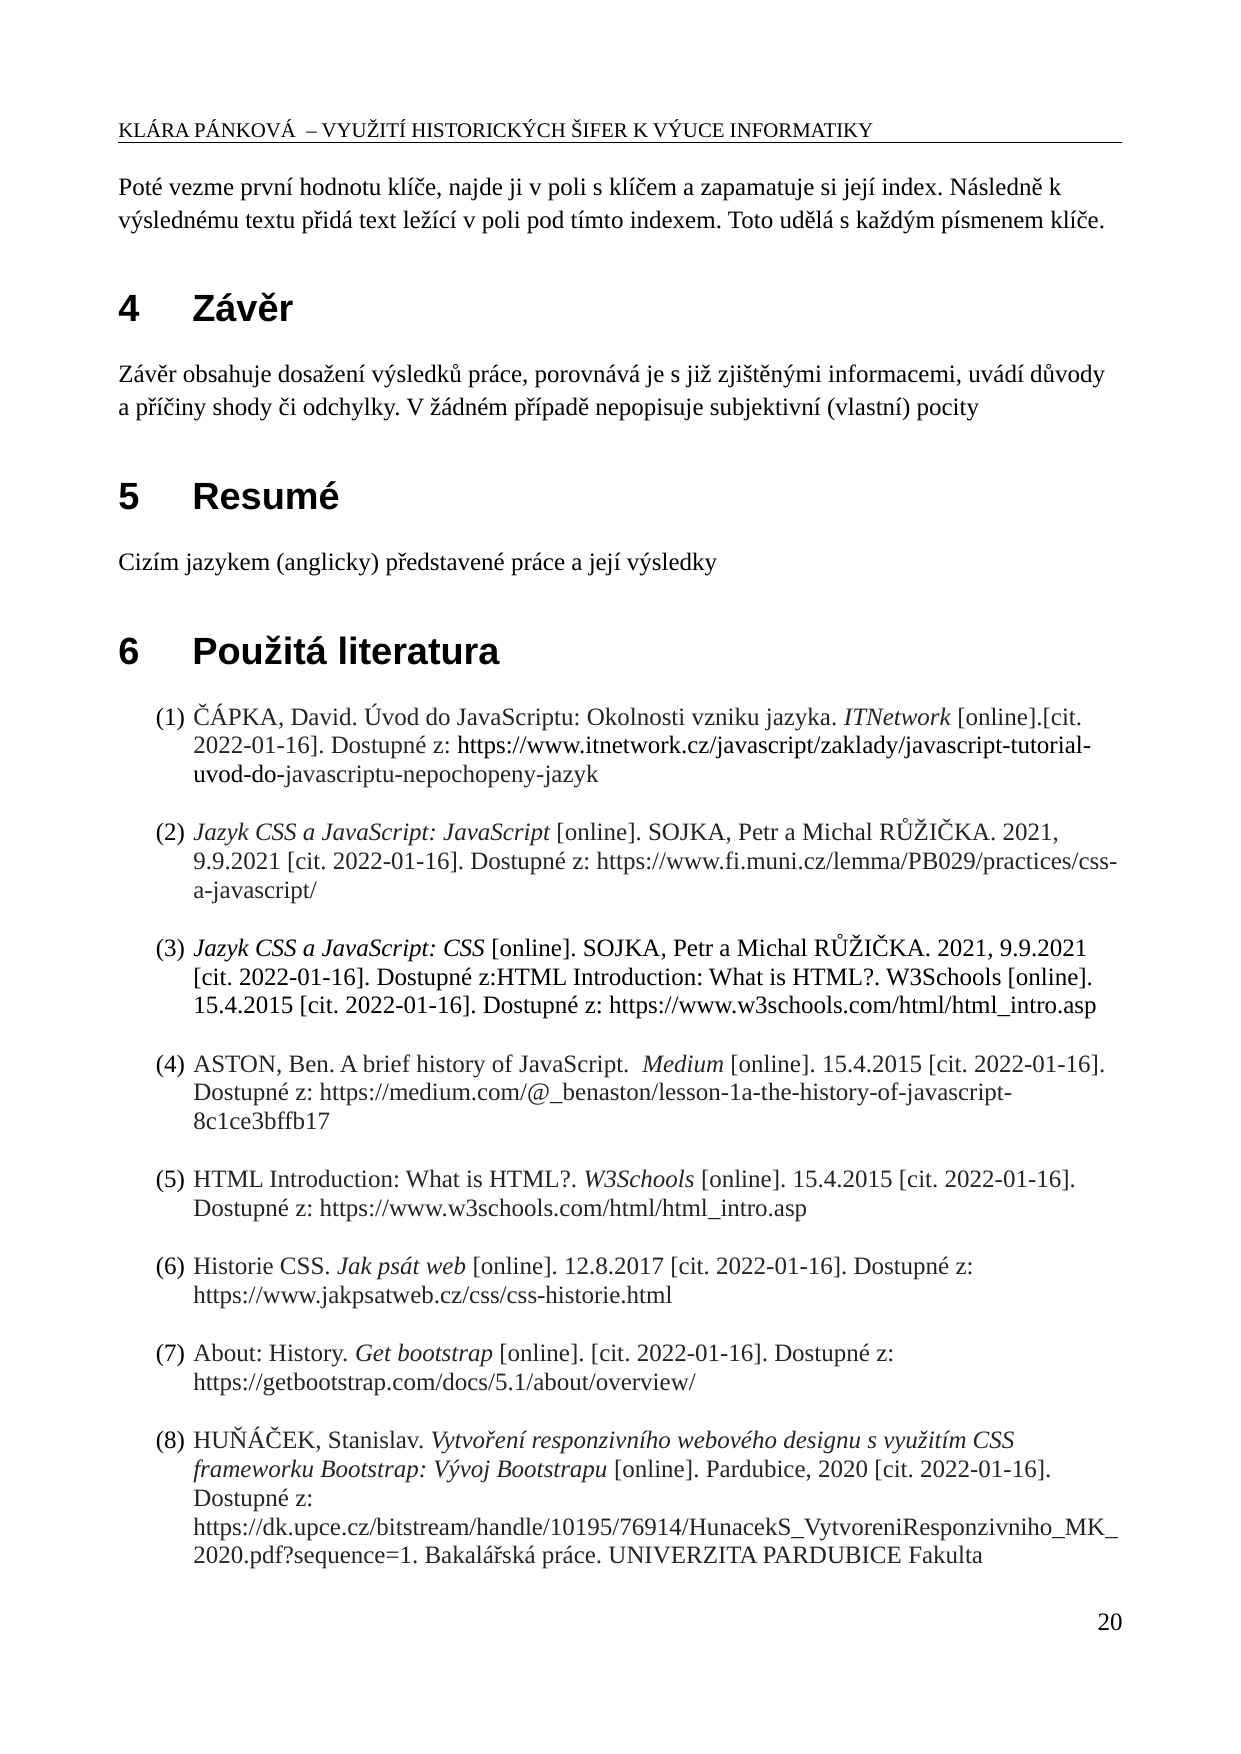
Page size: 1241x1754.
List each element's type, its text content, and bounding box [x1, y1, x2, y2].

text Závěr obsahuje dosažení výsledků práce, porovnává je s již zjištěnými informacemi, uvádí důvody a příčiny shody či odchylky. V žádném případě nepopisuje subjektivní (vlastní) pocity [118, 359, 1122, 421]
text Poté vezme první hodnotu klíče, najde ji v poli s klíčem a zapamatuje si její index. Následně k výslednému textu přidá text ležící v poli pod tímto indexem. Toto udělá s každým písmenem klíče. [118, 172, 1122, 233]
list HTML Introduction: What is HTML?. W3Schools [online]. 15.4.2015 [cit. 2022-01-16]. Dostupné z: https://www.w3schools.com/html/html_intro.asp [156, 1164, 1122, 1222]
subtitle Resumé [118, 474, 1122, 517]
list Jazyk CSS a JavaScript: JavaScript [online]. SOJKA, Petr a Michal RŮŽIČKA. 2021, 9.9.2021 [cit. 2022-01-16]. Dostupné z: https://www.fi.muni.cz/lemma/PB029/practices/css-a-javascript/ [156, 817, 1122, 903]
list Historie CSS. Jak psát web [online]. 12.8.2017 [cit. 2022-01-16]. Dostupné z: https://www.jakpsatweb.cz/css/css-historie.html [156, 1251, 1122, 1309]
list ČÁPKA, David. Úvod do JavaScriptu: Okolnosti vzniku jazyka. ITNetwork [online].[cit. 2022-01-16]. Dostupné z: https://www.itnetwork.cz/javascript/zaklady/javascript-tutorial-uvod-do-javascriptu-nepochopeny-jazyk [156, 702, 1122, 788]
list About: History. Get bootstrap [online]. [cit. 2022-01-16]. Dostupné z: https://getbootstrap.com/docs/5.1/about/overview/ [156, 1338, 1122, 1396]
text Cizím jazykem (anglicky) představené práce a její výsledky [118, 547, 1122, 576]
list ASTON, Ben. A brief history of JavaScript. Medium [online]. 15.4.2015 [cit. 2022-01-16]. Dostupné z: https://medium.com/@_benaston/lesson-1a-the-history-of-javascript-8c1ce3bffb17 [156, 1049, 1122, 1135]
list HUŇÁČEK, Stanislav. Vytvoření responzivního webového designu s využitím CSS frameworku Bootstrap: Vývoj Bootstrapu [online]. Pardubice, 2020 [cit. 2022-01-16]. Dostupné z: https://dk.upce.cz/bitstream/handle/10195/76914/HunacekS_VytvoreniResponzivniho_MK_2020.pdf?sequence=1. Bakalářská práce. UNIVERZITA PARDUBICE Fakulta [156, 1425, 1122, 1569]
subtitle Závěr [118, 286, 1122, 330]
list Jazyk CSS a JavaScript: CSS [online]. SOJKA, Petr a Michal RŮŽIČKA. 2021, 9.9.2021 [cit. 2022-01-16]. Dostupné z:HTML Introduction: What is HTML?. W3Schools [online]. 15.4.2015 [cit. 2022-01-16]. Dostupné z: https://www.w3schools.com/html/html_intro.asp [156, 933, 1122, 1019]
subtitle Použitá literatura [118, 628, 1122, 672]
